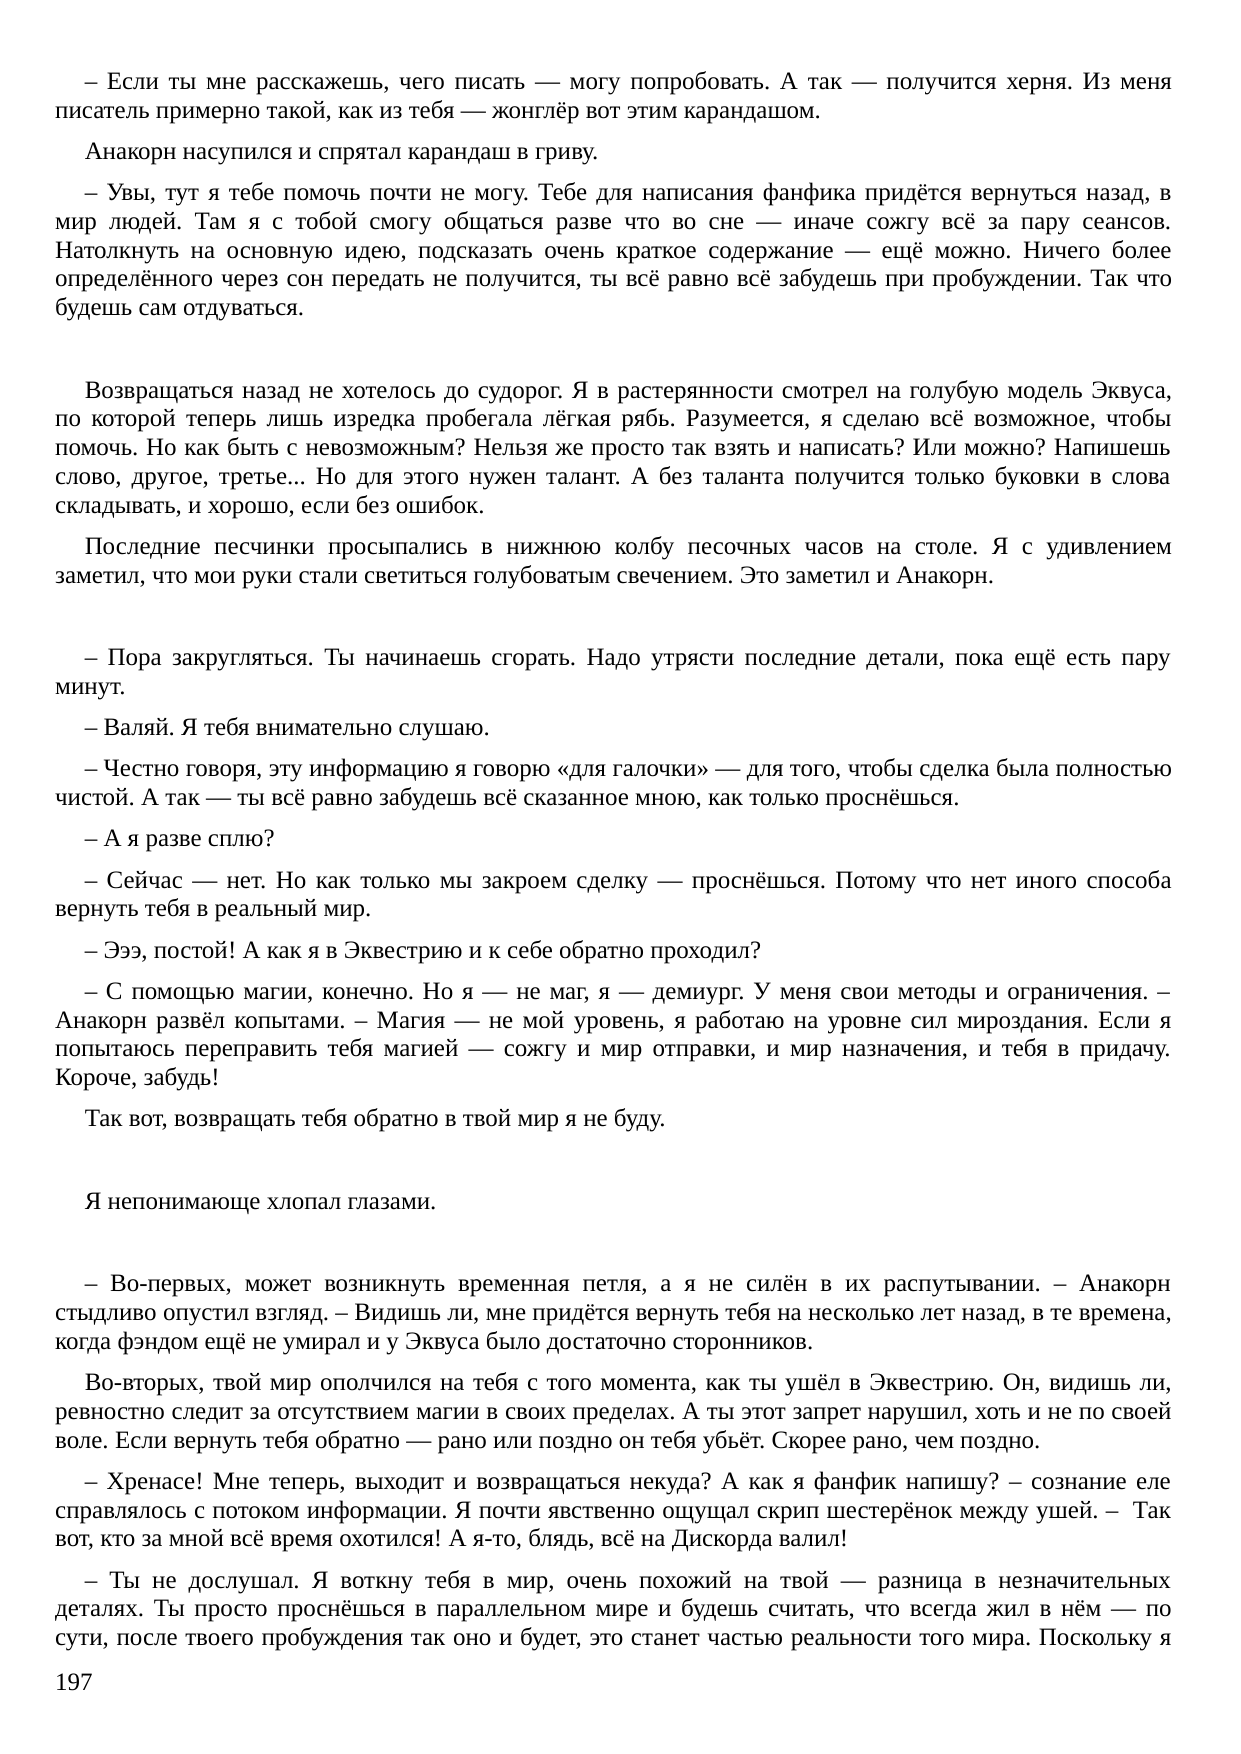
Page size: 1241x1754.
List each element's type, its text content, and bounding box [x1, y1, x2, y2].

text – С помощью магии, конечно. Но я — не маг, я — демиург. У меня свои методы и ограничения. – Анакорн развёл копытами. – Магия — не мой уровень, я работаю на уровне сил мироздания. Если я попытаюсь переправить тебя магией — сожгу и мир отправки, и мир назначения, и тебя в придачу. Короче, забудь! [55, 976, 1173, 1091]
text Я непонимающе хлопал глазами. [55, 1186, 1173, 1215]
text – Если ты мне расскажешь, чего писать — могу попробовать. А так — получится херня. Из меня писатель примерно такой, как из тебя — жонглёр вот этим карандашом. [55, 66, 1173, 123]
text – Во-первых, может возникнуть временная петля, а я не силён в их распутывании. – Анакорн стыдливо опустил взгляд. – Видишь ли, мне придётся вернуть тебя на несколько лет назад, в те времена, когда фэндом ещё не умирал и у Эквуса было достаточно сторонников. [55, 1268, 1173, 1355]
text – Сейчас — нет. Но как только мы закроем сделку — проснёшься. Потому что нет иного способа вернуть тебя в реальный мир. [55, 865, 1173, 922]
text – Эээ, постой! А как я в Эквестрию и к себе обратно проходил? [55, 935, 1173, 963]
text – Ты не дослушал. Я воткну тебя в мир, очень похожий на твой — разница в незначительных деталях. Ты просто проснёшься в параллельном мире и будешь считать, что всегда жил в нём — по сути, после твоего пробуждения так оно и будет, это станет частью реальности того мира. Поскольку я [55, 1565, 1173, 1651]
text Так вот, возвращать тебя обратно в твой мир я не буду. [55, 1103, 1173, 1132]
text Последние песчинки просыпались в нижнюю колбу песочных часов на столе. Я с удивлением заметил, что мои руки стали светиться голубоватым свечением. Это заметил и Анакорн. [55, 531, 1173, 588]
text – Валяй. Я тебя внимательно слушаю. [55, 712, 1173, 741]
text Во-вторых, твой мир ополчился на тебя с того момента, как ты ушёл в Эквестрию. Он, видишь ли, ревностно следит за отсутствием магии в своих пределах. А ты этот запрет нарушил, хоть и не по своей воле. Если вернуть тебя обратно — рано или поздно он тебя убьёт. Скорее рано, чем поздно. [55, 1367, 1173, 1453]
text – Честно говоря, эту информацию я говорю «для галочки» — для того, чтобы сделка была полностью чистой. А так — ты всё равно забудешь всё сказанное мною, как только проснёшься. [55, 753, 1173, 811]
text Анакорн насупился и спрятал карандаш в гриву. [55, 136, 1173, 165]
text – Хренасе! Мне теперь, выходит и возвращаться некуда? А как я фанфик напишу? – сознание еле справлялось с потоком информации. Я почти явственно ощущал скрип шестерёнок между ушей. – Так вот, кто за мной всё время охотился! А я-то, блядь, всё на Дискорда валил! [55, 1466, 1173, 1552]
text – Пора закругляться. Ты начинаешь сгорать. Надо утрясти последние детали, пока ещё есть пару минут. [55, 642, 1173, 700]
text Возвращаться назад не хотелось до судорог. Я в растерянности смотрел на голубую модель Эквуса, по которой теперь лишь изредка пробегала лёгкая рябь. Разумеется, я сделаю всё возможное, чтобы помочь. Но как быть с невозможным? Нельзя же просто так взять и написать? Или можно? Напишешь слово, другое, третье... Но для этого нужен талант. А без таланта получится только буковки в слова складывать, и хорошо, если без ошибок. [55, 375, 1173, 518]
text – Увы, тут я тебе помочь почти не могу. Тебе для написания фанфика придётся вернуться назад, в мир людей. Там я с тобой смогу общаться разве что во сне — иначе сожгу всё за пару сеансов. Натолкнуть на основную идею, подсказать очень краткое содержание — ещё можно. Ничего более определённого через сон передать не получится, ты всё равно всё забудешь при пробуждении. Так что будешь сам отдуваться. [55, 177, 1173, 321]
text – А я разве сплю? [55, 823, 1173, 852]
